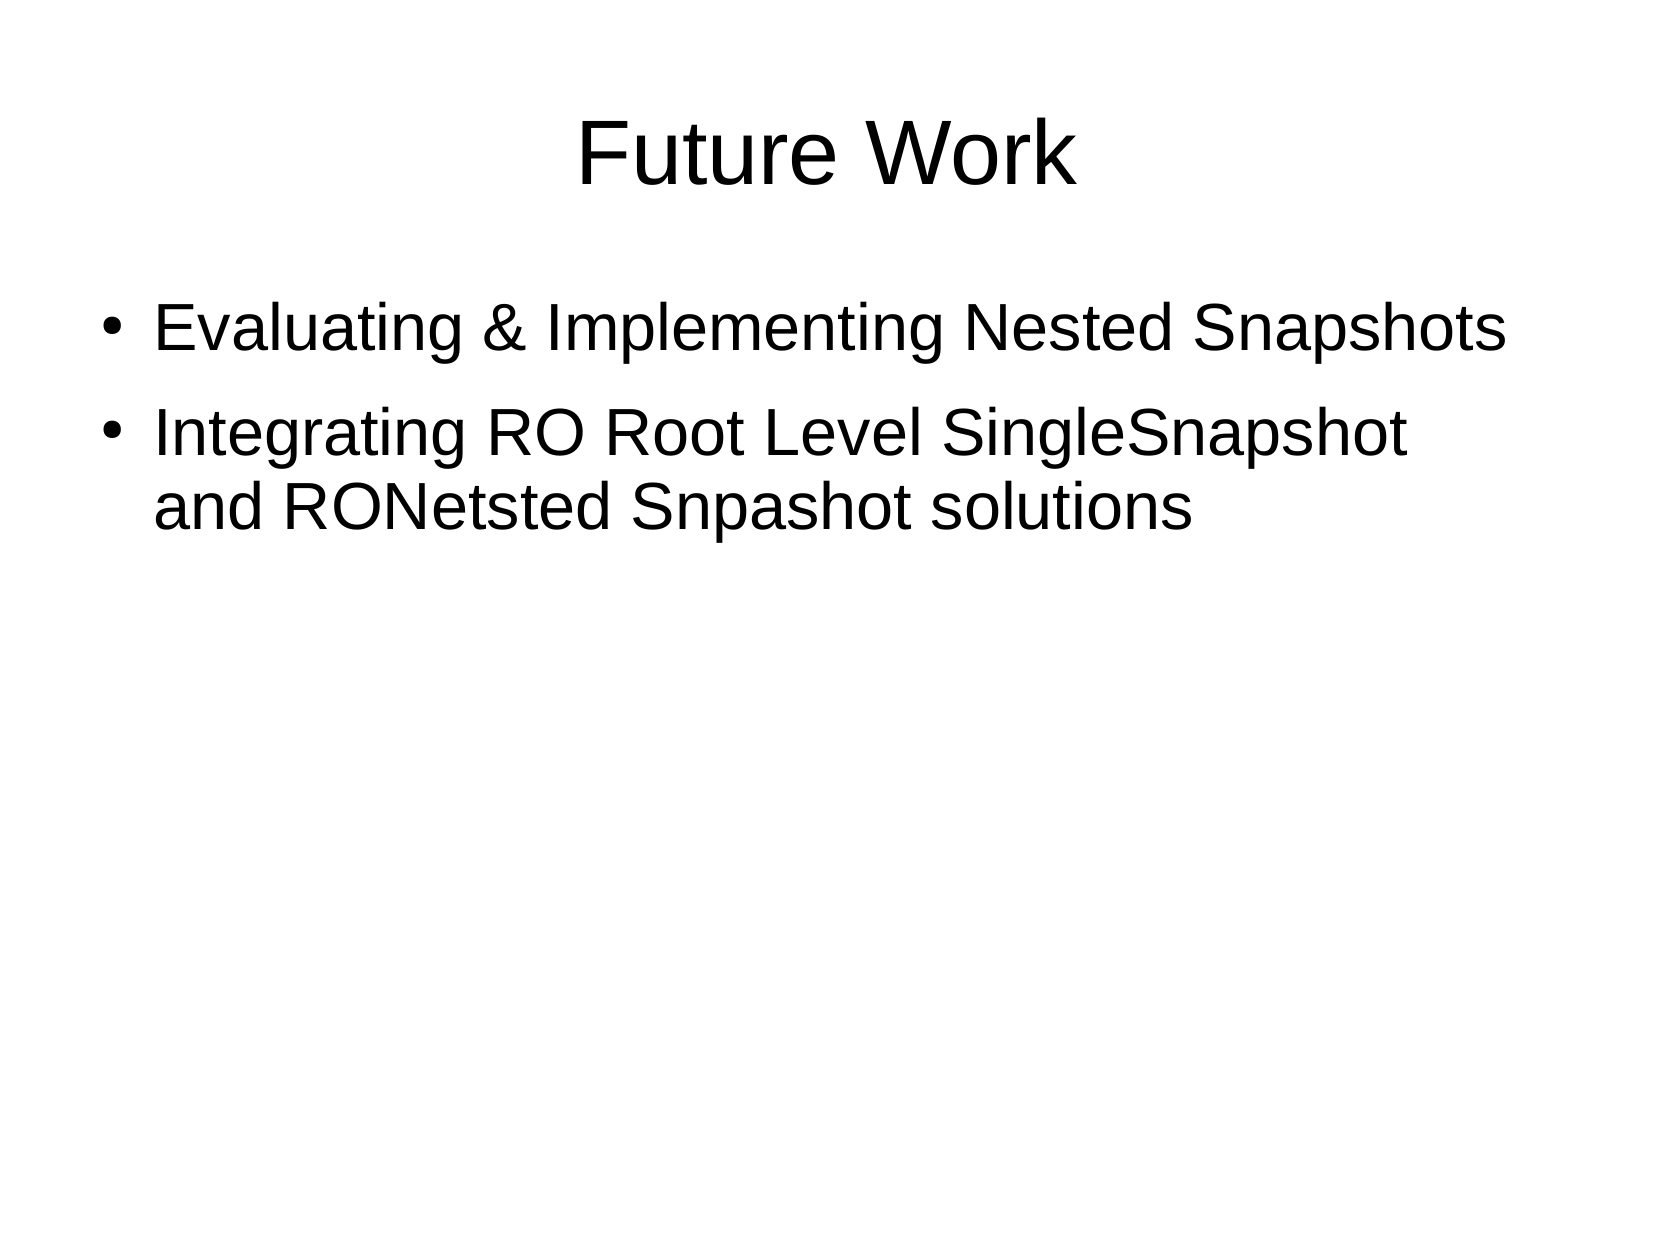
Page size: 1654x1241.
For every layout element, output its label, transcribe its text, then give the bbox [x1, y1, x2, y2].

title Future Work [82, 49, 1571, 257]
list Evaluating & Implementing Nested Snapshots Integrating RO Root Level SingleSnapshot and RONetsted Snpashot solutions [82, 290, 1538, 1010]
